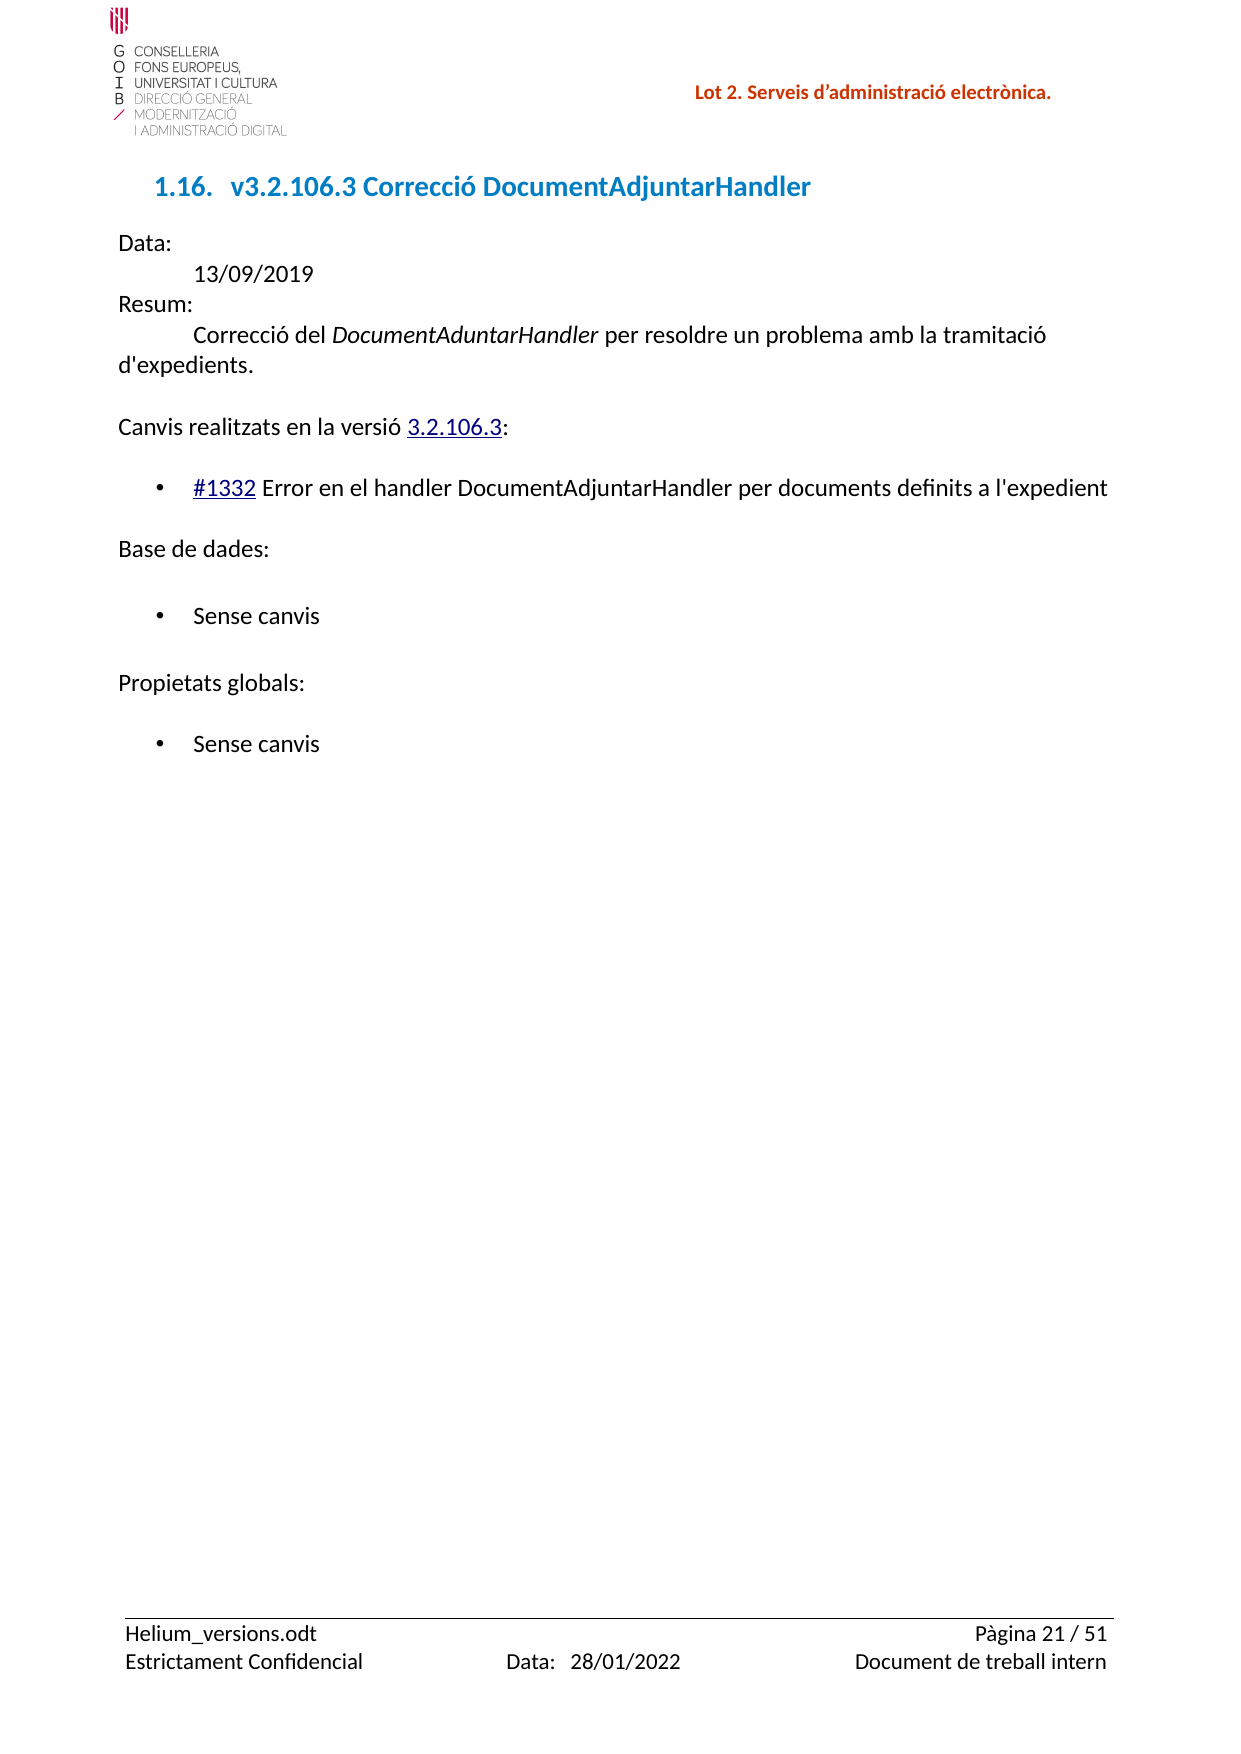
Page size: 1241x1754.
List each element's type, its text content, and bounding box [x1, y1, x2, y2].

list Sense canvis [156, 728, 1122, 758]
text Resum: [118, 289, 1122, 319]
text Canvis realitzats en la versió 3.2.106.3: [118, 411, 1122, 441]
picture [100, 0, 297, 144]
list Sense canvis [156, 600, 1122, 630]
subtitle v3.2.106.3 Correcció DocumentAdjuntarHandler [153, 168, 1122, 204]
text Base de dades: [118, 533, 1122, 563]
list #1332 Error en el handler DocumentAdjuntarHandler per documents definits a l'expedient [156, 472, 1122, 502]
text Propietats globals: [118, 667, 1122, 697]
text Correcció del DocumentAduntarHandler per resoldre un problema amb la tramitació d'expedients. [118, 319, 1122, 380]
text Data: [118, 228, 1122, 258]
text 13/09/2019 [118, 258, 1122, 289]
